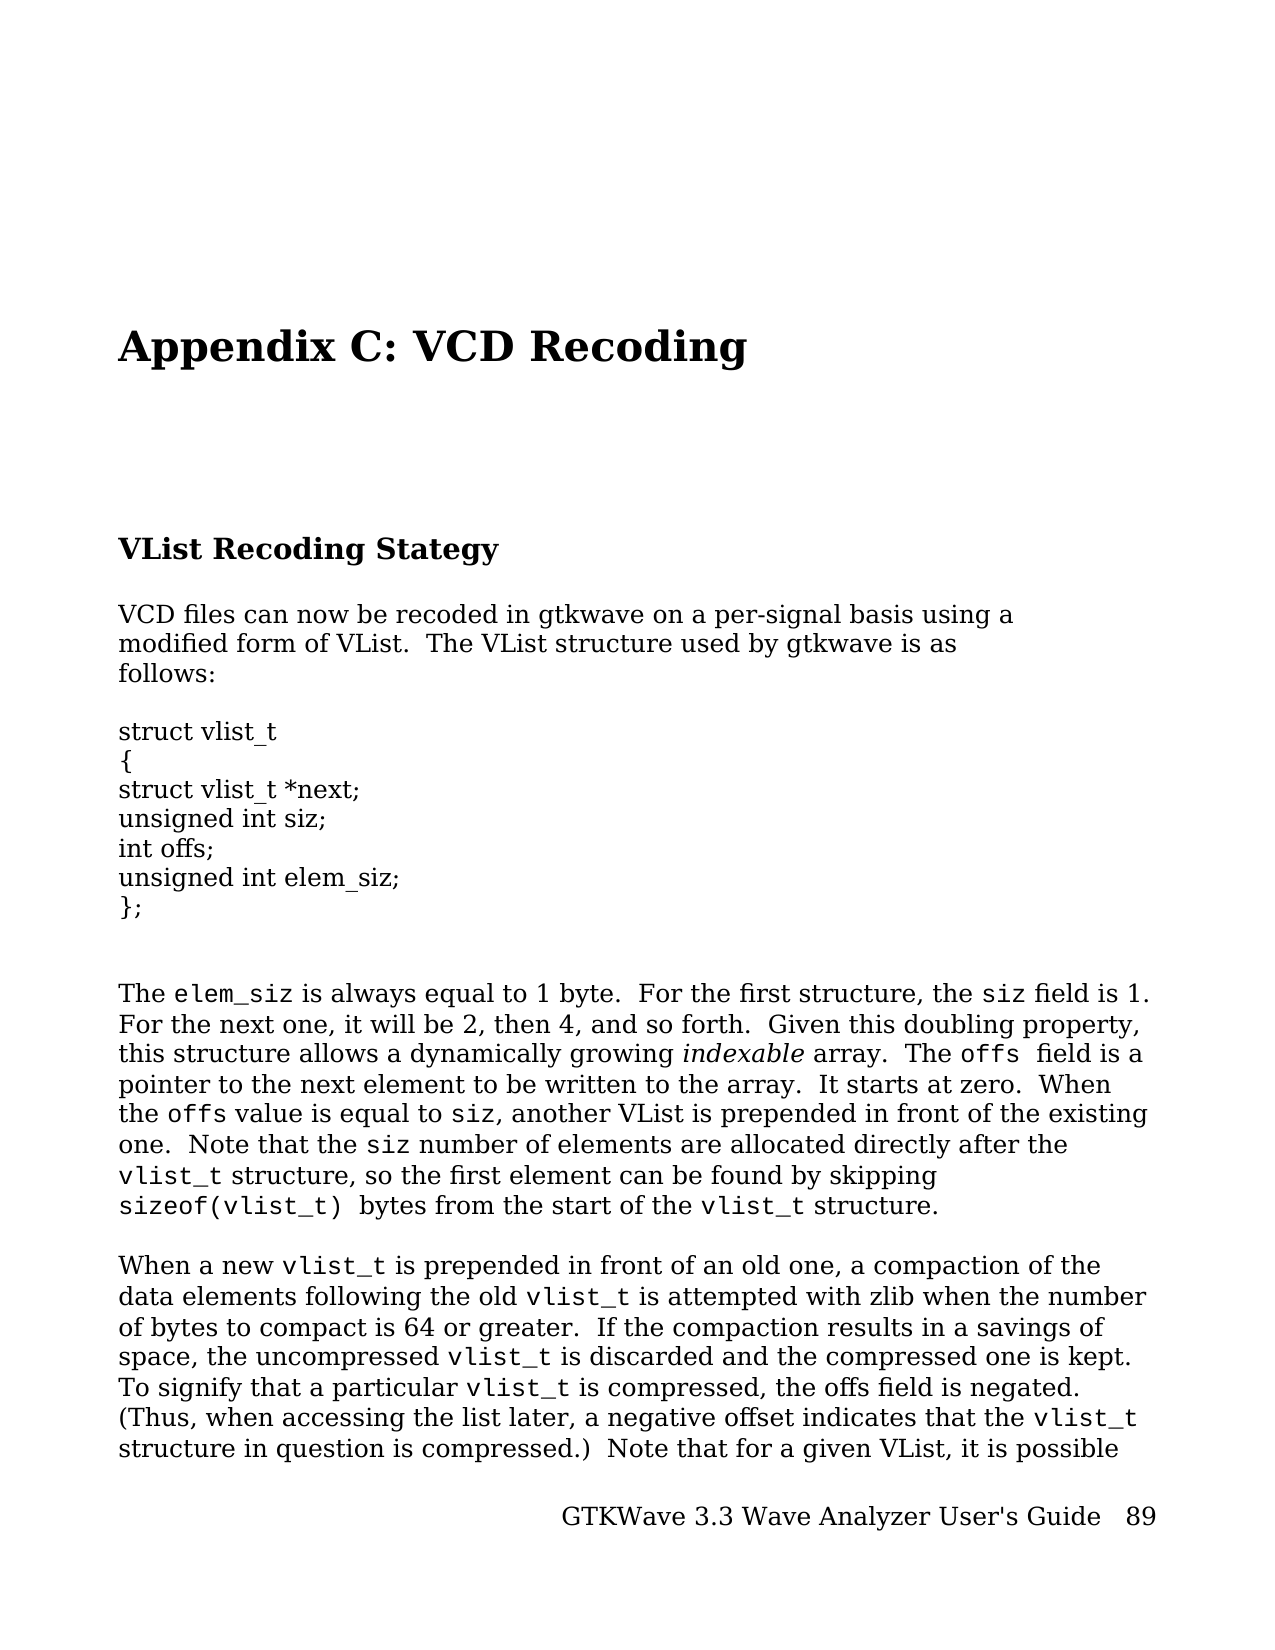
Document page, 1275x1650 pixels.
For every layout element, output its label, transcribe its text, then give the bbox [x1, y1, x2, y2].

text modified form of VList. The VList structure used by gtkwave is as [118, 629, 1157, 659]
text struct vlist_t *next; [118, 775, 1157, 804]
text VList Recoding Stategy [118, 532, 1157, 566]
text When a new vlist_t is prepended in front of an old one, a compaction of the data elements following the old vlist_t is attempted with zlib when the number of bytes to compact is 64 or greater. If the compaction results in a savings of space, the uncompressed vlist_t is discarded and the compressed one is kept. To signify that a particular vlist_t is compressed, the offs field is negated. (Thus, when accessing the list later, a negative offset indicates that the vlist_t structure in question is compressed.) Note that for a given VList, it is possible [118, 1251, 1157, 1463]
text unsigned int elem_siz; [118, 863, 1157, 892]
text struct vlist_t [118, 717, 1157, 746]
text int offs; [118, 834, 1157, 863]
text follows: [118, 659, 1157, 688]
text VCD files can now be recoded in gtkwave on a per-signal basis using a [118, 600, 1157, 629]
text unsigned int siz; [118, 804, 1157, 834]
text The elem_siz is always equal to 1 byte. For the first structure, the siz field is 1. For the next one, it will be 2, then 4, and so forth. Given this doubling property, this structure allows a dynamically growing indexable array. The offs field is a pointer to the next element to be written to the array. It starts at zero. When the offs value is equal to siz, another VList is prepended in front of the existing one. Note that the siz number of elements are allocated directly after the vlist_t structure, so the first element can be found by skipping sizeof(vlist_t) bytes from the start of the vlist_t structure. [118, 979, 1157, 1222]
text }; [118, 892, 1157, 921]
text { [118, 746, 1157, 775]
text Appendix C: VCD Recoding [118, 322, 1157, 371]
